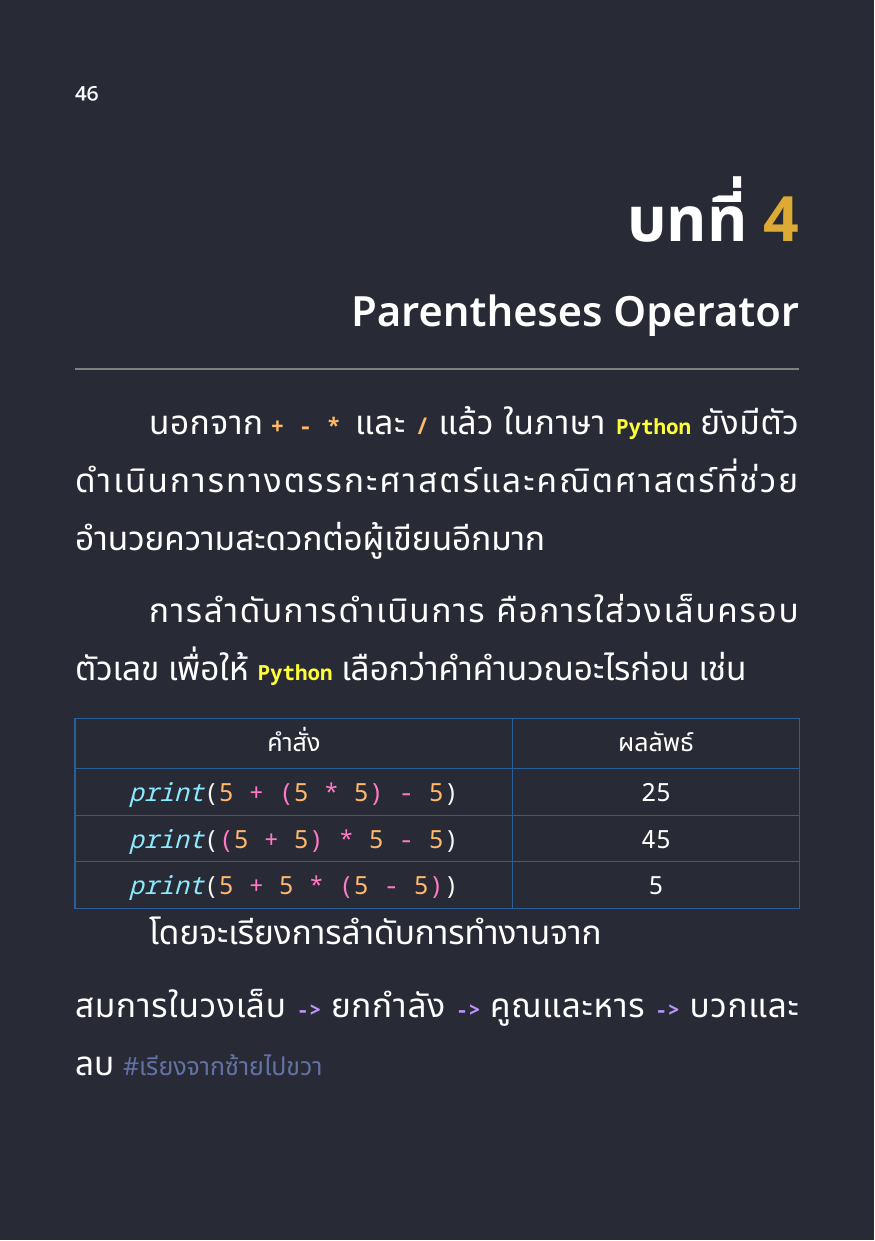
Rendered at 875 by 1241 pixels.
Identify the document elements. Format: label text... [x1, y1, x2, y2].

table_cell 45 [513, 816, 799, 861]
text โดยจะเรียงการลำดับการทำงานจาก [75, 909, 799, 959]
table_cell print(5 + (5 * 5) - 5) [76, 769, 512, 815]
table_cell print((5 + 5) * 5 - 5) [76, 816, 512, 861]
table_cell 25 [513, 769, 799, 815]
text นอกจาก + - * และ / แล้ว ในภาษา Python ยังมีตัวดำเนินการทางตรรกะศาสตร์และคณิตศาสตร์ที่ช่วยอำนวยความสะดวกต่อผู้เขียนอีกมาก [75, 398, 799, 565]
text การลำดับการดำเนินการ คือการใส่วงเล็บครอบตัวเลข เพื่อให้ Python เลือกว่าคำคำนวณอะไรก่อน เช่น [75, 587, 799, 696]
text สมการในวงเล็บ -> ยกกำลัง -> คูณและหาร -> บวกและลบ #เรียงจากซ้ายไปขวา [75, 982, 799, 1090]
table_cell print(5 + 5 * (5 - 5)) [76, 862, 512, 908]
table_cell 5 [513, 862, 799, 908]
table_header คำสั่ง [76, 719, 512, 768]
table_header ผลลัพธ์ [513, 719, 799, 768]
subtitle Parentheses Operator [134, 282, 799, 339]
subtitle บทที่ 4 [134, 175, 799, 270]
